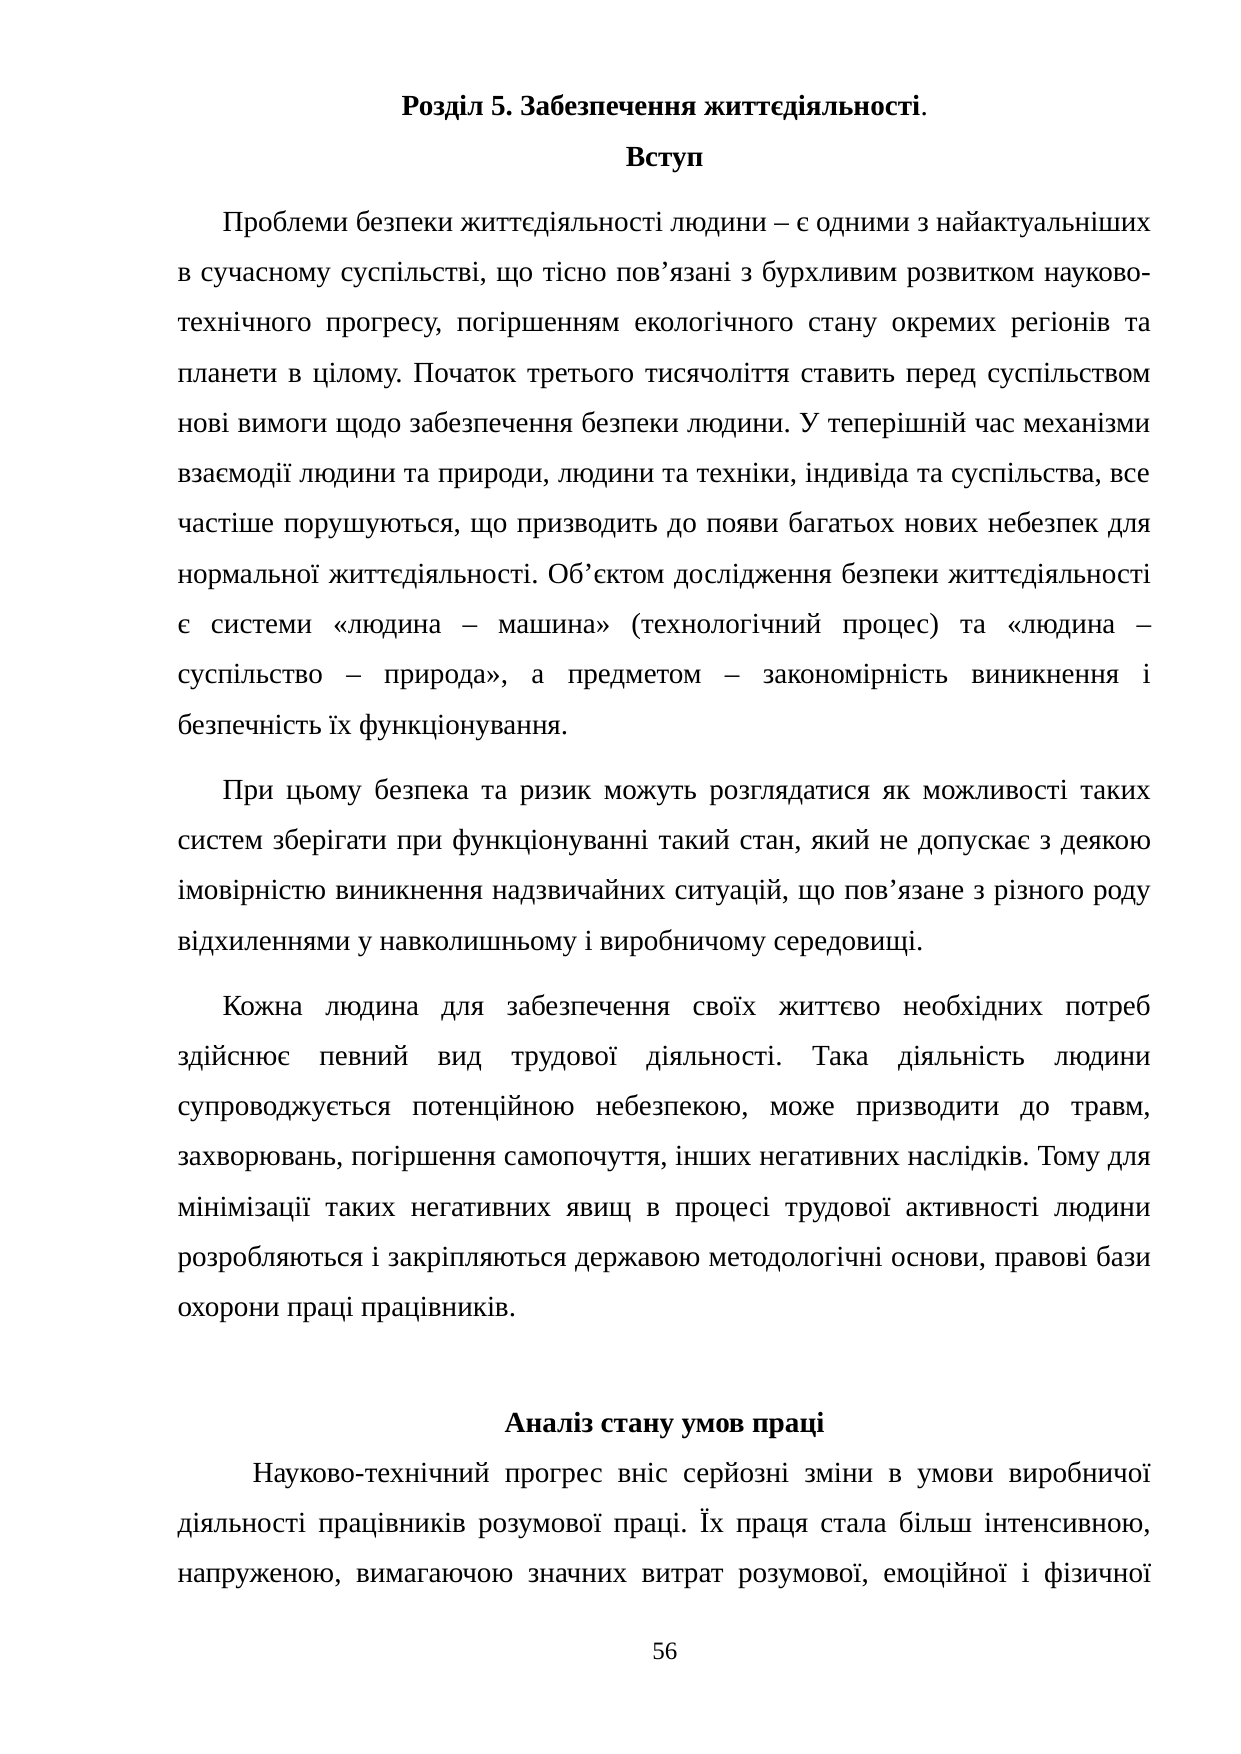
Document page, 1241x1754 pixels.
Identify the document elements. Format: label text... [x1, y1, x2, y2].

text Розділ 5. Забезпечення життєдіяльності. [177, 88, 1152, 122]
text Аналіз стану умов праці [177, 1405, 1152, 1438]
text Кожна людина для забезпечення своїх життєво необхідних потреб здійснює певний вид трудової діяльності. Така діяльність людини супроводжується потенційною небезпекою, може призводити до травм, захворювань, погіршення самопочуття, інших негативних наслідків. Тому для мінімізації таких негативних явищ в процесі трудової активності людини розробляються і закріпляються державою методологічні основи, правові бази охорони праці працівників. [177, 988, 1152, 1323]
text Проблеми безпеки життєдіяльності людини – є одними з найактуальніших в сучасному суспільстві, що тісно пов’язані з бурхливим розвитком науково- технічного прогресу, погіршенням екологічного стану окремих регіонів та планети в цілому. Початок третього тисячоліття ставить перед суспільством нові вимоги щодо забезпечення безпеки людини. У теперішній час механізми взаємодії людини та природи, людини та техніки, індивіда та суспільства, все частіше порушуються, що призводить до появи багатьох нових небезпек для нормальної життєдіяльності. Об’єктом дослідження безпеки життєдіяльності є системи «людина – машина» (технологічний процес) та «людина – суспільство – природа», а предметом – закономірність виникнення і безпечність їх функціонування. [177, 204, 1152, 740]
text При цьому безпека та ризик можуть розглядатися як можливості таких систем зберігати при функціонуванні такий стан, який не допускає з деякою імовірністю виникнення надзвичайних ситуацій, що пов’язане з різного роду відхиленнями у навколишньому і виробничому середовищі. [177, 772, 1152, 956]
text Науково-технічний прогрес вніс серйозні зміни в умови виробничої діяльності працівників розумової праці. Їх праця стала більш інтенсивною, напруженою, вимагаючою значних витрат розумової, емоційної і фізичної [177, 1455, 1152, 1589]
text Вступ [177, 139, 1152, 172]
